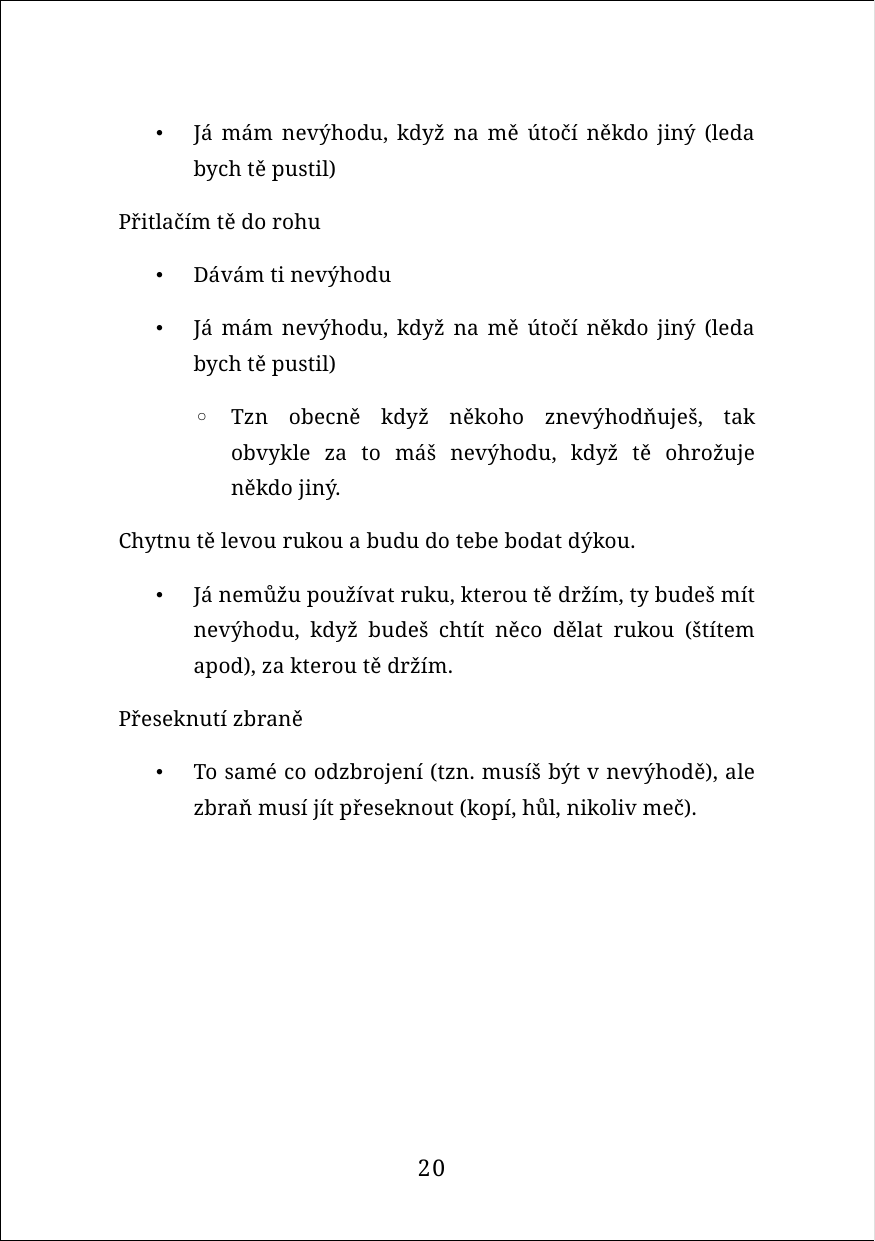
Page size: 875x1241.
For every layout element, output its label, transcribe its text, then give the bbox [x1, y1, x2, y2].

list Já mám nevýhodu, když na mě útočí někdo jiný (leda bych tě pustil) [156, 313, 756, 377]
list To samé co odzbrojení (tzn. musíš být v nevýhodě), ale zbraň musí jít přeseknout (kopí, hůl, nikoliv meč). [156, 757, 756, 821]
text Chytnu tě levou rukou a budu do tebe bodat dýkou. [118, 526, 756, 555]
text Přeseknutí zbraně [118, 704, 756, 732]
list Já mám nevýhodu, když na mě útočí někdo jiný (leda bych tě pustil) [156, 118, 756, 182]
list Tzn obecně když někoho znevýhodňuješ, tak obvykle za to máš nevýhodu, když tě ohrožuje někdo jiný. [193, 402, 756, 502]
text Přitlačím tě do rohu [118, 207, 756, 235]
list Dávám ti nevýhodu [156, 260, 756, 289]
list Já nemůžu používat ruku, kterou tě držím, ty budeš mít nevýhodu, když budeš chtít něco dělat rukou (štítem apod), za kterou tě držím. [156, 580, 756, 679]
